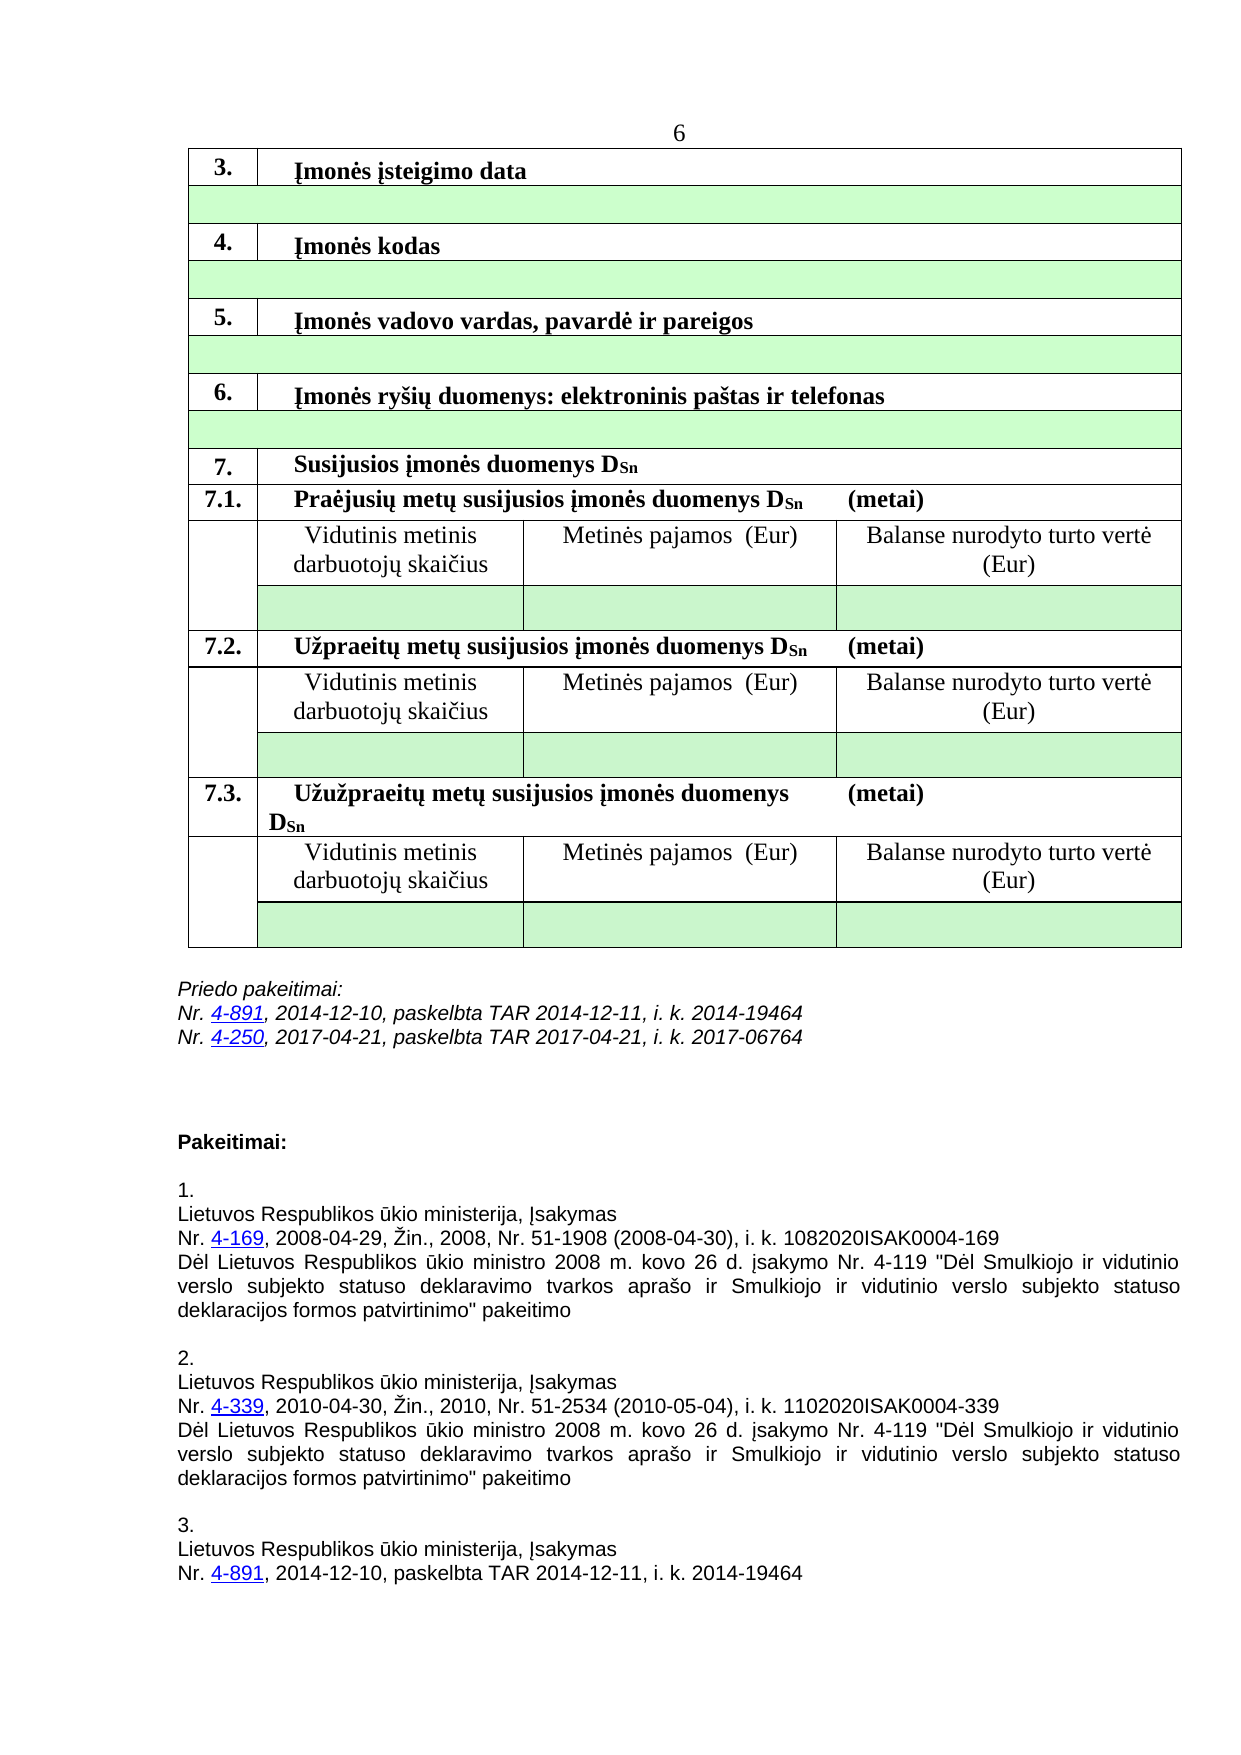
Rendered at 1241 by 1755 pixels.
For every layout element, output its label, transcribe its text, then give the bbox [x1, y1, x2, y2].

text Pakeitimai: [177, 1130, 1181, 1154]
table_cell 7.2. [189, 631, 257, 666]
table_cell 7. [189, 449, 257, 483]
table_cell 7.3. [189, 778, 257, 836]
table_cell [837, 903, 1181, 947]
text Nr. 4-250, 2017-04-21, paskelbta TAR 2017-04-21, i. k. 2017-06764 [177, 1024, 1181, 1048]
table_cell Įmonės ryšių duomenys: elektroninis paštas ir telefonas [258, 374, 1181, 410]
table_cell [837, 733, 1181, 777]
table_cell Metinės pajamos (Eur) [524, 521, 836, 585]
table_cell Balanse nurodyto turto vertė (Eur) [837, 837, 1181, 901]
table_cell 3. [189, 149, 257, 185]
table_cell [189, 837, 257, 947]
table_cell (metai) [836, 778, 1181, 836]
table_cell Vidutinis metinis darbuotojų skaičius [258, 521, 523, 585]
table_cell [189, 668, 257, 777]
table_cell [524, 903, 836, 947]
table_cell 5. [189, 299, 257, 335]
table_cell [837, 586, 1181, 630]
text Dėl Lietuvos Respublikos ūkio ministro 2008 m. kovo 26 d. įsakymo Nr. 4-119 "Dėl Smulkiojo ir vidutinio verslo subjekto statuso deklaravimo tvarkos aprašo ir Smulkiojo ir vidutinio verslo subjekto statuso deklaracijos formos patvirtinimo" pakeitimo [177, 1250, 1181, 1322]
table_cell [524, 733, 836, 777]
text 3. [177, 1513, 1181, 1537]
text 1. [177, 1178, 1181, 1202]
text Lietuvos Respublikos ūkio ministerija, Įsakymas [177, 1202, 1181, 1226]
text Lietuvos Respublikos ūkio ministerija, Įsakymas [177, 1537, 1181, 1561]
text 2. [177, 1346, 1181, 1369]
table_cell Balanse nurodyto turto vertė (Eur) [837, 668, 1181, 732]
table_cell Metinės pajamos (Eur) [524, 837, 836, 901]
text Nr. 4-891, 2014-12-10, paskelbta TAR 2014-12-11, i. k. 2014-19464 [177, 1561, 1181, 1585]
table_cell Įmonės įsteigimo data [258, 149, 1181, 185]
table_cell [189, 411, 1181, 448]
table_cell [258, 903, 523, 947]
table_cell Balanse nurodyto turto vertė (Eur) [837, 521, 1181, 585]
table_cell (metai) [836, 631, 1181, 666]
text Dėl Lietuvos Respublikos ūkio ministro 2008 m. kovo 26 d. įsakymo Nr. 4-119 "Dėl Smulkiojo ir vidutinio verslo subjekto statuso deklaravimo tvarkos aprašo ir Smulkiojo ir vidutinio verslo subjekto statuso deklaracijos formos patvirtinimo" pakeitimo [177, 1417, 1181, 1489]
text Priedo pakeitimai: [177, 977, 1181, 1001]
table_cell 4. [189, 224, 257, 260]
table_cell Vidutinis metinis darbuotojų skaičius [258, 668, 523, 732]
table_cell Vidutinis metinis darbuotojų skaičius [258, 837, 523, 901]
table_cell [189, 521, 257, 630]
table_cell Įmonės vadovo vardas, pavardė ir pareigos [258, 299, 1181, 335]
table_cell Užpraeitų metų susijusios įmonės duomenys DSn [258, 631, 836, 666]
text Nr. 4-339, 2010-04-30, Žin., 2010, Nr. 51-2534 (2010-05-04), i. k. 1102020ISAK0004-339 [177, 1393, 1181, 1417]
table_cell (metai) [836, 485, 1181, 519]
table_cell Užužpraeitų metų susijusios įmonės duomenys DSn [258, 778, 836, 836]
table_cell 7.1. [189, 485, 257, 519]
table_cell Susijusios įmonės duomenys DSn [258, 449, 1181, 483]
table_cell Praėjusių metų susijusios įmonės duomenys DSn [258, 485, 836, 519]
table_cell [258, 733, 523, 777]
text Nr. 4-169, 2008-04-29, Žin., 2008, Nr. 51-1908 (2008-04-30), i. k. 1082020ISAK0004-169 [177, 1226, 1181, 1250]
table_cell Įmonės kodas [258, 224, 1181, 260]
table_cell [189, 261, 1181, 298]
text Lietuvos Respublikos ūkio ministerija, Įsakymas [177, 1369, 1181, 1393]
table_cell [189, 186, 1181, 223]
table_cell [189, 336, 1181, 373]
table_cell [258, 586, 523, 630]
text Nr. 4-891, 2014-12-10, paskelbta TAR 2014-12-11, i. k. 2014-19464 [177, 1001, 1181, 1024]
table_cell 6. [189, 374, 257, 410]
table_cell [524, 586, 836, 630]
table_cell Metinės pajamos (Eur) [524, 668, 836, 732]
